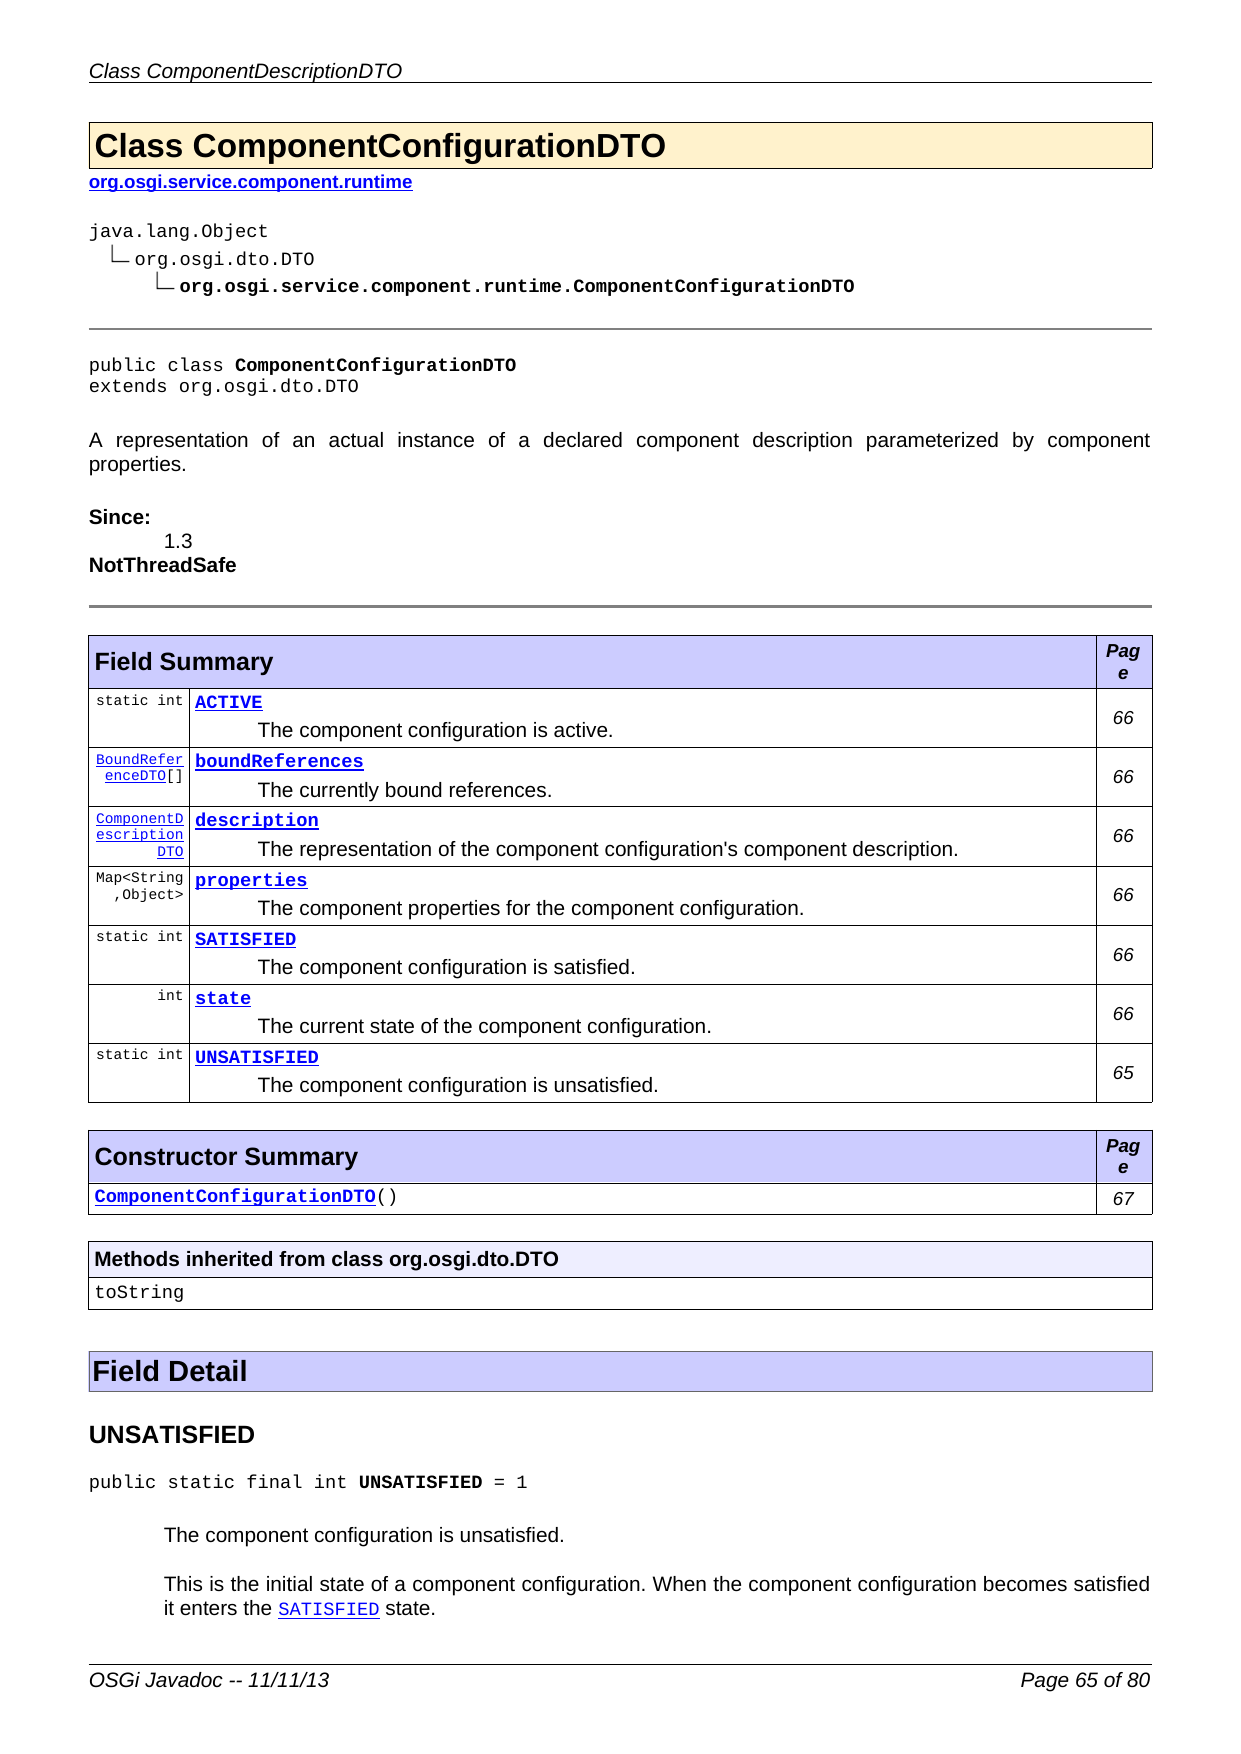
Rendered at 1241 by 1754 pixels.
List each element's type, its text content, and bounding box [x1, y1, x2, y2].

table_cell 66 [1097, 1044, 1152, 1102]
text NotThreadSafe [88, 552, 1152, 576]
text org.osgi.dto.DTO [88, 243, 1152, 271]
text A representation of an actual instance of a declared component description parameterized by component properties. [88, 427, 1152, 475]
text This is the initial state of a component configuration. When the component configuration becomes satisfied it enters the SATISFIED state. [163, 1572, 1152, 1621]
table_cell state The current state of the component configuration. [190, 985, 1096, 1043]
text 1.3 [163, 528, 1152, 552]
table_cell Map<String,Object> [89, 867, 189, 924]
table_cell UNSATISFIED The component configuration is unsatisfied. [190, 1044, 1096, 1102]
table_cell 67 [1097, 867, 1152, 924]
table_cell boundReferences The currently bound references. [190, 748, 1096, 806]
table_cell static int [89, 689, 189, 747]
table_cell static int [89, 926, 189, 984]
text org.osgi.service.component.runtime [88, 171, 1152, 193]
text java.lang.Object [88, 222, 1152, 243]
text Since: [88, 504, 1152, 528]
table_cell 67 [1097, 748, 1152, 806]
subtitle Class ComponentConfigurationDTO [90, 123, 1152, 168]
table_cell ComponentDescriptionDTO [89, 807, 189, 866]
picture [111, 243, 135, 266]
text extends org.osgi.dto.DTO [88, 377, 1152, 398]
table_cell properties The component properties for the component configuration. [190, 867, 1096, 924]
subtitle Field Detail [90, 1352, 1152, 1391]
table_cell 68 [1097, 1184, 1152, 1214]
text public class ComponentConfigurationDTO [88, 356, 1152, 377]
text public static final int UNSATISFIED = 1 [88, 1473, 1152, 1494]
table_cell ComponentConfigurationDTO() [89, 1184, 1096, 1214]
table_cell 67 [1097, 807, 1152, 866]
table_header Field Summary [89, 636, 1096, 688]
table_cell description The representation of the component configuration's component description. [190, 807, 1096, 866]
subtitle UNSATISFIED [88, 1420, 1152, 1449]
table_cell toString [89, 1278, 1152, 1309]
table_cell 67 [1097, 926, 1152, 984]
table_cell static int [89, 1044, 189, 1102]
table_cell SATISFIED The component configuration is satisfied. [190, 926, 1096, 984]
table_header Page [1097, 636, 1152, 688]
table_header Constructor Summary [89, 1131, 1096, 1182]
table_header Page [1097, 1131, 1152, 1182]
text org.osgi.service.component.runtime.ComponentConfigurationDTO [88, 271, 1152, 298]
table_cell 67 [1097, 689, 1152, 747]
text The component configuration is unsatisfied. [163, 1523, 1152, 1547]
table_cell BoundReferenceDTO[] [89, 748, 189, 806]
table_cell 67 [1097, 985, 1152, 1043]
table_cell int [89, 985, 189, 1043]
picture [156, 270, 180, 293]
table_cell ACTIVE The component configuration is active. [190, 689, 1096, 747]
table_header Methods inherited from class org.osgi.dto.DTO [89, 1242, 1152, 1277]
